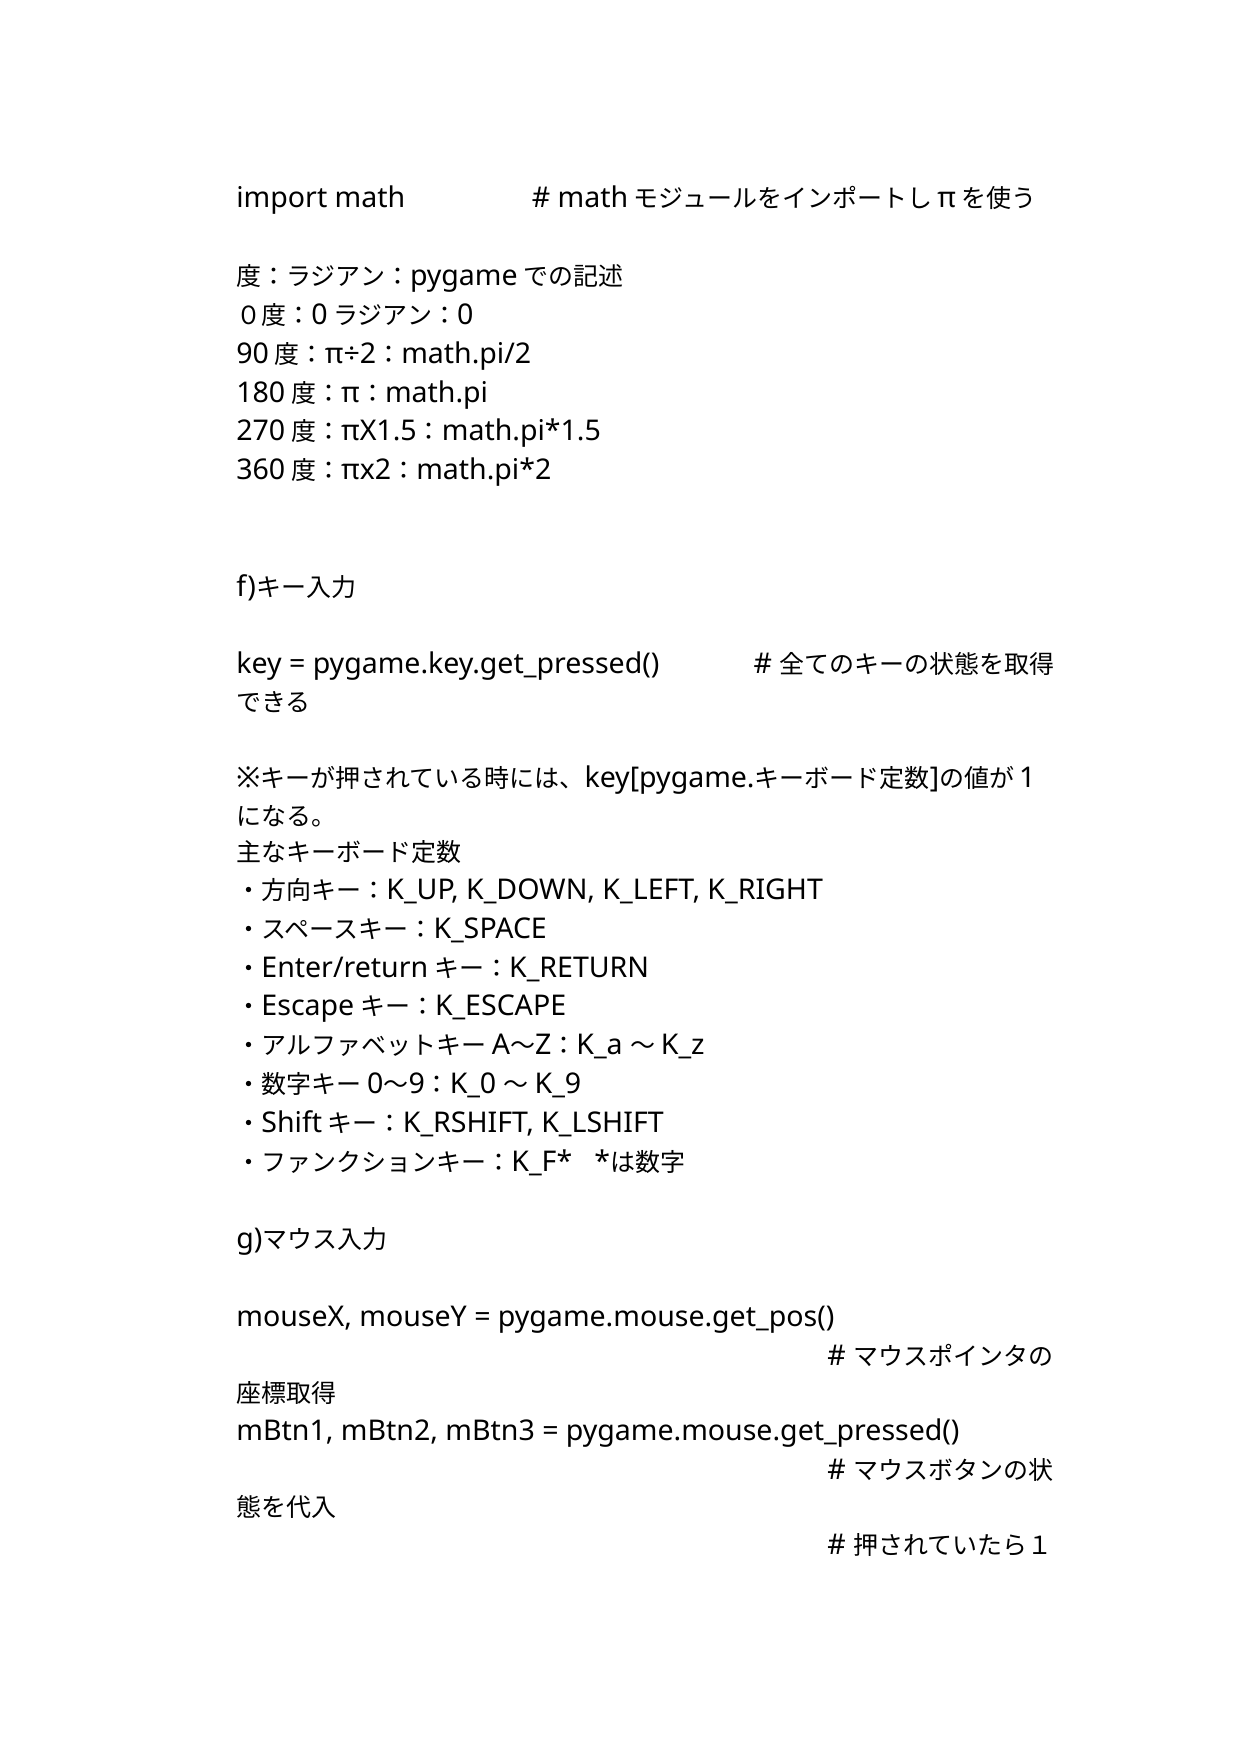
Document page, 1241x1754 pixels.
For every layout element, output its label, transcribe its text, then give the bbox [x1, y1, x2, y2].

text # マウスポインタの座標取得 [236, 1335, 1063, 1410]
text ・ファンクションキー：K_F* *は数字 [236, 1141, 1063, 1179]
text ０度：0ラジアン：0 [236, 294, 1063, 333]
text key = pygame.key.get_pressed() # 全てのキーの状態を取得できる [236, 643, 1063, 718]
text g)マウス入力 [236, 1218, 1063, 1257]
text ・アルファベットキー A〜Z：K_a 〜 K_z [236, 1024, 1063, 1063]
text ・Enter/returnキー：K_RETURN [236, 946, 1063, 985]
text 90度：π÷2：math.pi/2 [236, 333, 1063, 371]
text f)キー入力 [236, 566, 1063, 604]
text 度：ラジアン：pygameでの記述 [236, 255, 1063, 294]
text ・Escapeキー：K_ESCAPE [236, 985, 1063, 1024]
text 270度：πX1.5：math.pi*1.5 [236, 410, 1063, 449]
text mouseX, mouseY = pygame.mouse.get_pos() [236, 1296, 1063, 1335]
text ・数字キー 0〜9：K_0 〜 K_9 [236, 1063, 1063, 1102]
text 360度：πx2：math.pi*2 [236, 449, 1063, 488]
text # マウスボタンの状態を代入 [236, 1449, 1063, 1524]
text # 押されていたら１ [236, 1524, 1063, 1563]
text ※キーが押されている時には、key[pygame.キーボード定数]の値が1になる。 [236, 757, 1063, 832]
text ・Shiftキー：K_RSHIFT, K_LSHIFT [236, 1102, 1063, 1141]
text ・スペースキー：K_SPACE [236, 908, 1063, 946]
text import math # mathモジュールをインポートしπを使う [236, 177, 1063, 216]
text 主なキーボード定数 [236, 832, 1063, 869]
text 180度：π：math.pi [236, 371, 1063, 410]
text ・方向キー：K_UP, K_DOWN, K_LEFT, K_RIGHT [236, 869, 1063, 908]
text mBtn1, mBtn2, mBtn3 = pygame.mouse.get_pressed() [236, 1410, 1063, 1449]
